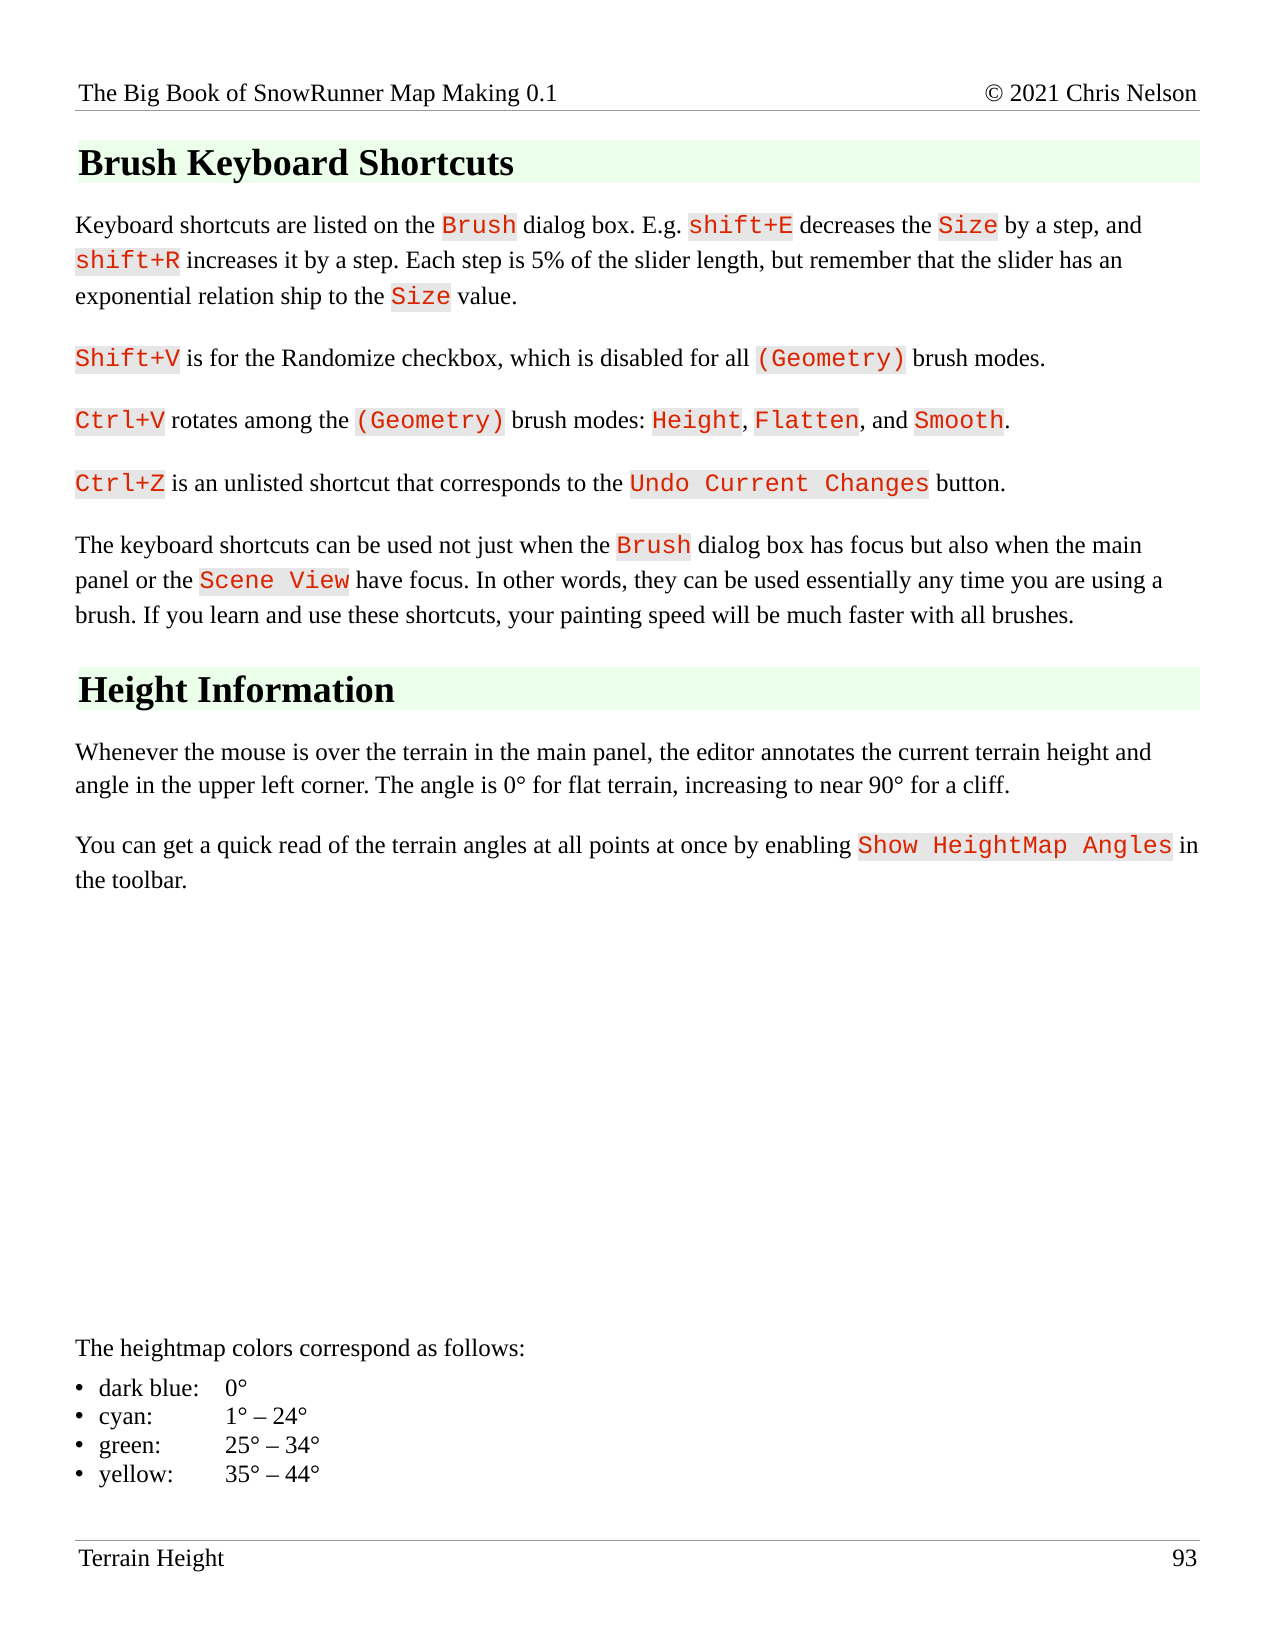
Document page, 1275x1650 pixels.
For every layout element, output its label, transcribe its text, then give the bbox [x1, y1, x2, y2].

text You can get a quick read of the terrain angles at all points at once by enabling Show HeightMap Angles in the toolbar. [75, 830, 1200, 894]
list cyan: 1° – 24° [75, 1401, 1200, 1430]
text Whenever the mouse is over the terrain in the main panel, the editor annotates the current terrain height and angle in the upper left corner. The angle is 0° for flat terrain, increasing to near 90° for a cliff. [75, 737, 1200, 799]
list dark blue: 0° [75, 1373, 1200, 1401]
text The keyboard shortcuts can be used not just when the Brush dialog box has focus but also when the main panel or the Scene View have focus. In other words, they can be used essentially any time you are using a brush. If you learn and use these shortcuts, your painting speed will be much faster with all brushes. [75, 530, 1200, 629]
list green: 25° – 34° [75, 1430, 1200, 1459]
text Keyboard shortcuts are listed on the Brush dialog box. E.g. shift+E decreases the Size by a step, and shift+R increases it by a step. Each step is 5% of the slider length, but remember that the slider has an exponential relation ship to the Size value. [75, 211, 1200, 312]
text Ctrl+Z is an unlisted shortcut that corresponds to the Undo Current Changes button. [75, 468, 1200, 499]
list yellow: 35° – 44° [75, 1459, 1200, 1488]
text Ctrl+V rotates among the (Geometry) brush modes: Height, Flatten, and Smooth. [75, 406, 1200, 436]
subtitle Height Information [78, 667, 1200, 710]
subtitle The heightmap colors correspond as follows: [75, 1333, 1200, 1362]
subtitle Brush Keyboard Shortcuts [78, 140, 1200, 183]
text Shift+V is for the Randomize checkbox, which is disabled for all (Geometry) brush modes. [75, 343, 1200, 374]
